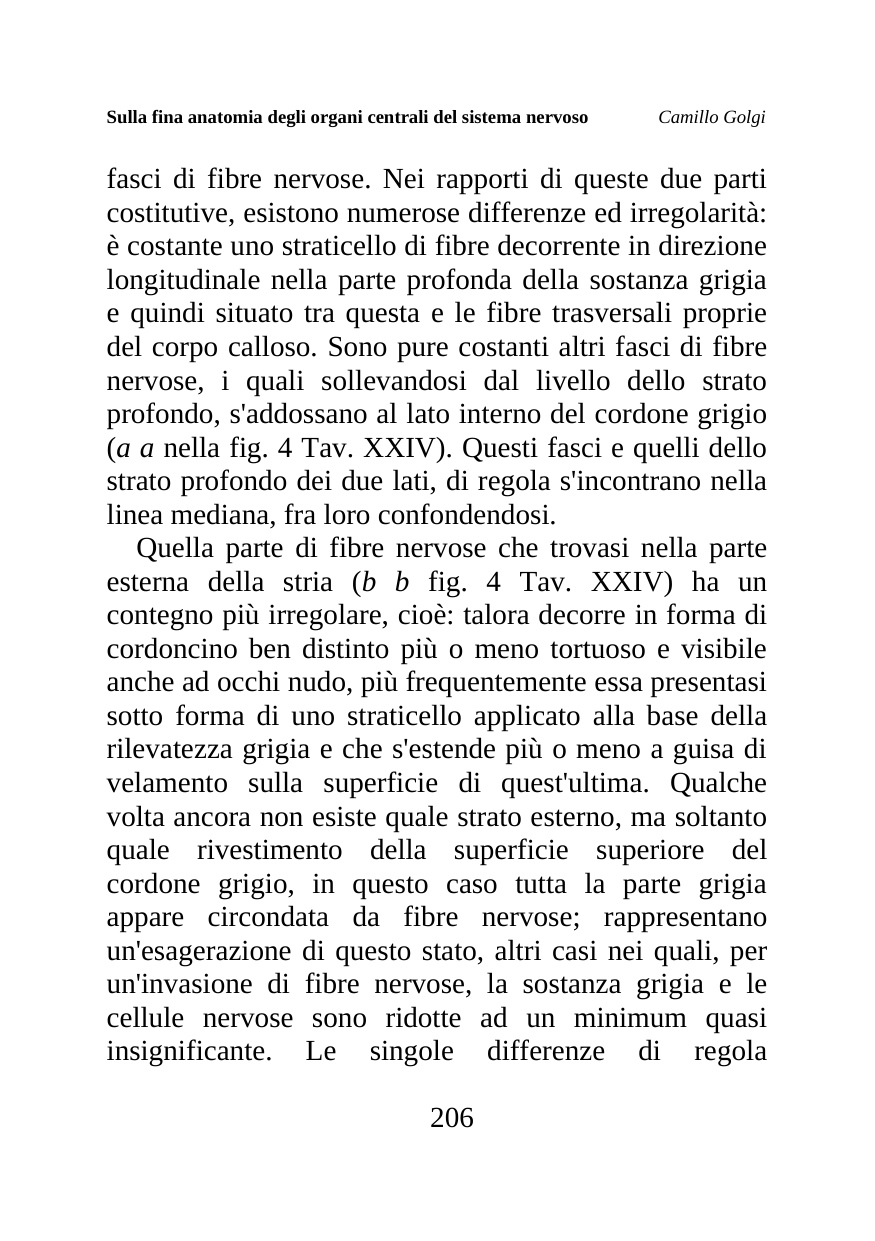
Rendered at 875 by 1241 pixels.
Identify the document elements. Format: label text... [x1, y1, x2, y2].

text fasci di fibre nervose. Nei rapporti di queste due parti costitutive, esistono numerose differenze ed irregolarità: è costante uno straticello di fibre decorrente in direzione longitudinale nella parte profonda della sostanza grigia e quindi situato tra questa e le fibre trasversali proprie del corpo calloso. Sono pure costanti altri fasci di fibre nervose, i quali sollevandosi dal livello dello strato profondo, s'addossano al lato interno del cordone grigio (a a nella fig. 4 Tav. XXIV). Questi fasci e quelli dello strato profondo dei due lati, di regola s'incontrano nella linea mediana, fra loro confondendosi. [106, 161, 768, 530]
text Quella parte di fibre nervose che trovasi nella parte esterna della stria (b b fig. 4 Tav. XXIV) ha un contegno più irregolare, cioè: talora decorre in forma di cordoncino ben distinto più o meno tortuoso e visibile anche ad occhi nudo, più frequentemente essa presentasi sotto forma di uno straticello applicato alla base della rilevatezza grigia e che s'estende più o meno a guisa di velamento sulla superficie di quest'ultima. Qualche volta ancora non esiste quale strato esterno, ma soltanto quale rivestimento della superficie superiore del cordone grigio, in questo caso tutta la parte grigia appare circondata da fibre nervose; rappresentano un'esagerazione di questo stato, altri casi nei quali, per un'invasione di fibre nervose, la sostanza grigia e le cellule nervose sono ridotte ad un minimum quasi insignificante. Le singole differenze di regola [106, 530, 768, 1067]
